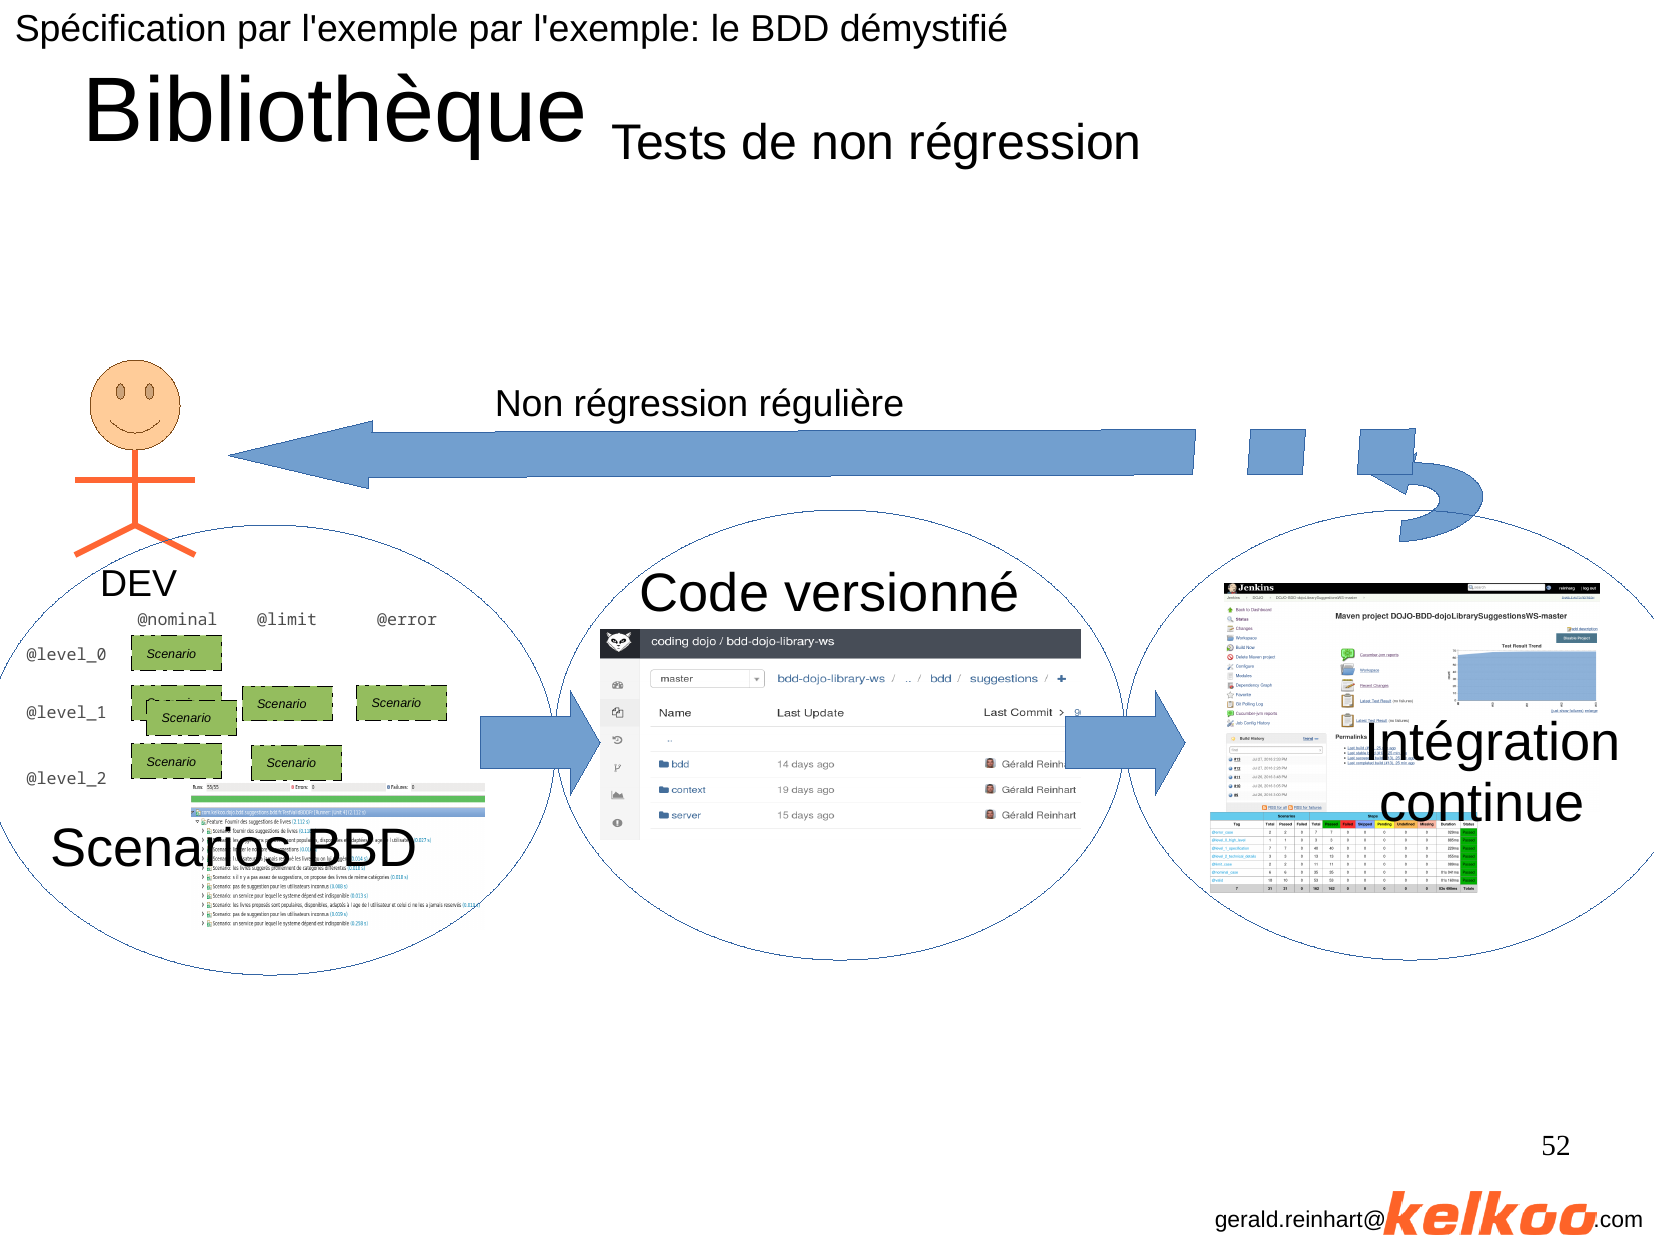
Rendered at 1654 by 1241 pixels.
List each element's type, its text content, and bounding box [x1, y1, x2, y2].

text_box Scenario [251, 745, 342, 781]
text_box Scenario [146, 700, 237, 736]
text_box Scenario [131, 743, 222, 779]
text_box gerald.reinhart@ .com [1193, 1199, 1654, 1241]
title Bibliothèque [82, 5, 1571, 213]
text_box @nominal [123, 600, 293, 636]
picture [1209, 583, 1600, 893]
picture [191, 782, 485, 931]
text_box [1065, 690, 1186, 796]
text_box DEV [75, 555, 196, 612]
text_box Spécification par l'exemple par l'exemple: le BDD démystifié [0, 0, 1024, 57]
text_box @limit [293, 600, 362, 636]
text_box Scenario [356, 685, 447, 721]
text_box @level_0 [11, 635, 288, 692]
text_box Intégration continue [1350, 704, 1637, 841]
picture [1383, 1191, 1597, 1199]
text_box [1247, 429, 1306, 475]
text_box [1357, 428, 1483, 542]
text_box @level_1 [11, 693, 193, 749]
text_box Scenario [131, 635, 222, 671]
picture [600, 629, 1081, 841]
text_box Non régression régulière [480, 375, 919, 432]
text_box [228, 420, 1196, 489]
text_box @error [362, 600, 507, 636]
text_box Scenario [131, 685, 222, 721]
text_box Tests de non régression [596, 106, 1157, 178]
text_box @level_2 [11, 759, 144, 815]
text_box [90, 360, 181, 450]
text_box Scenarios BBD [35, 809, 449, 886]
text_box Code versionné [624, 555, 1036, 631]
text_box [480, 690, 601, 796]
text_box Scenario [242, 686, 333, 721]
